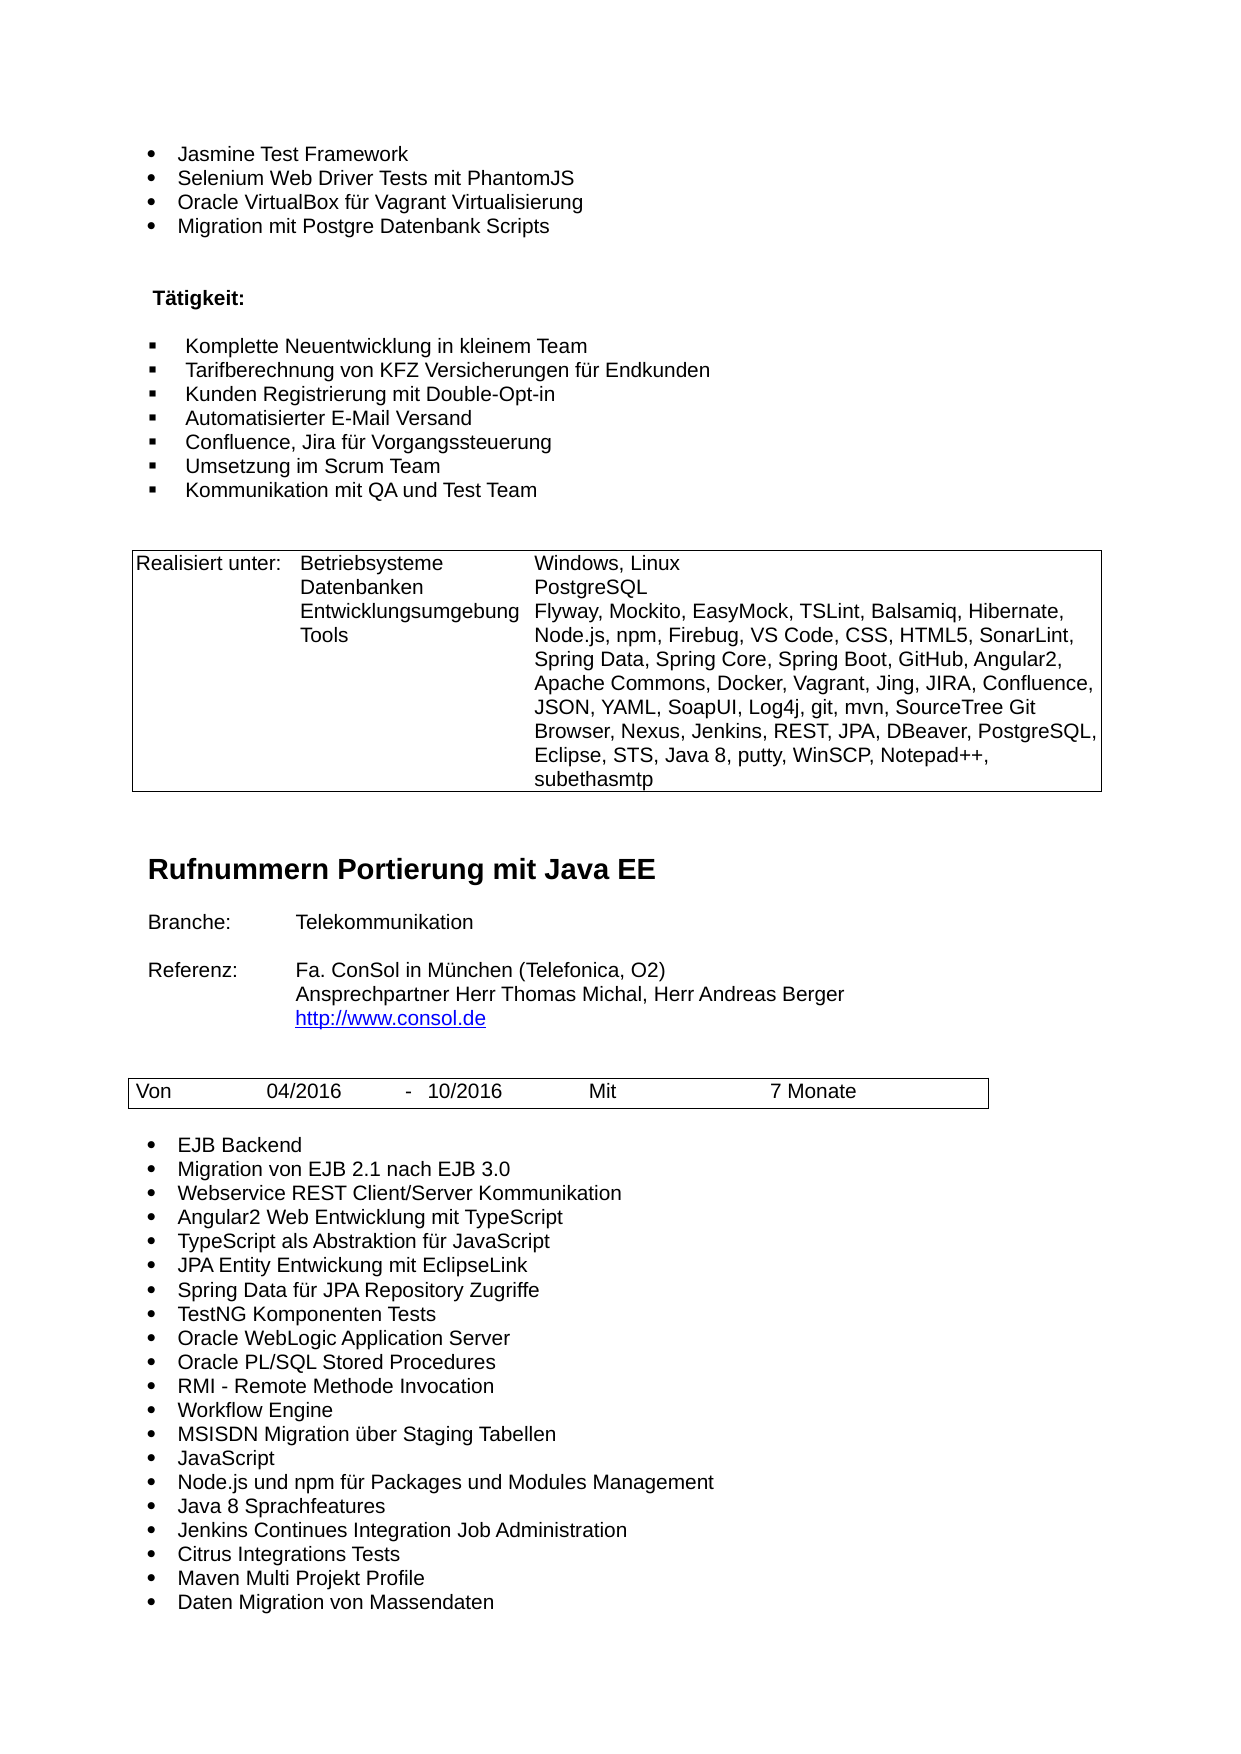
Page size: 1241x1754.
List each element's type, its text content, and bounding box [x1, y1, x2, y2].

list Migration mit Postgre Datenbank Scripts [148, 214, 1110, 238]
list Automatisierter E-Mail Versand [148, 406, 1110, 430]
list Java 8 Sprachfeatures [148, 1494, 1110, 1518]
list TestNG Komponenten Tests [148, 1301, 1110, 1326]
text Referenz: Fa. ConSol in München (Telefonica, O2) [148, 958, 1110, 982]
list Oracle WebLogic Application Server [148, 1326, 1110, 1349]
list Kunden Registrierung mit Double-Opt-in [148, 382, 1110, 406]
table_header Realisiert unter: [133, 551, 297, 599]
list Confluence, Jira für Vorgangssteuerung [148, 430, 1110, 454]
list Migration von EJB 2.1 nach EJB 3.0 [148, 1157, 1110, 1181]
table_cell Flyway, Mockito, EasyMock, TSLint, Balsamiq, Hibernate, Node.js, npm, Firebug, VS Code, CSS, HTML5, SonarLint, Spring Data, Spring Core, Spring Boot, GitHub, Angular2, Apache Commons, Docker, Vagrant, Jing, JIRA, Confluence, JSON, YAML, SoapUI, Log4j, git, mvn, SourceTree Git Browser, Nexus, Jenkins, REST, JPA, DBeaver, PostgreSQL, Eclipse, STS, Java 8, putty, WinSCP, Notepad++, subethasmtp [531, 599, 1101, 791]
table_header Von [129, 1079, 259, 1108]
list Komplette Neuentwicklung in kleinem Team [148, 334, 1110, 358]
list Angular2 Web Entwicklung mit TypeScript [148, 1205, 1110, 1229]
subtitle Rufnummern Portierung mit Java EE [148, 852, 1110, 886]
list Oracle PL/SQL Stored Procedures [148, 1349, 1110, 1374]
list JPA Entity Entwickung mit EclipseLink [148, 1253, 1110, 1277]
list Tarifberechnung von KFZ Versicherungen für Endkunden [148, 358, 1110, 382]
list Daten Migration von Massendaten [148, 1590, 1110, 1614]
list Citrus Integrations Tests [148, 1542, 1110, 1566]
list TypeScript als Abstraktion für JavaScript [148, 1229, 1110, 1253]
list Webservice REST Client/Server Kommunikation [148, 1181, 1110, 1205]
table_header 7 Monate [763, 1079, 988, 1108]
table_header Mit [581, 1079, 762, 1108]
table_header - [398, 1079, 420, 1108]
text http://www.consol.de [221, 1006, 1110, 1029]
list Umsetzung im Scrum Team [148, 454, 1110, 478]
list Selenium Web Driver Tests mit PhantomJS [148, 166, 1110, 190]
table_header Betriebsysteme Datenbanken [297, 551, 531, 599]
list Node.js und npm für Packages und Modules Management [148, 1470, 1110, 1494]
table_cell Entwicklungsumgebung Tools [297, 599, 531, 791]
list RMI - Remote Methode Invocation [148, 1374, 1110, 1398]
table_header Windows, Linux PostgreSQL [531, 551, 1101, 599]
list Maven Multi Projekt Profile [148, 1566, 1110, 1590]
table_header 10/2016 [420, 1079, 581, 1108]
text Tätigkeit: [152, 286, 1110, 310]
list EJB Backend [148, 1133, 1110, 1157]
list JavaScript [148, 1446, 1110, 1470]
table_header 04/2016 [259, 1079, 398, 1108]
text Ansprechpartner Herr Thomas Michal, Herr Andreas Berger [148, 982, 1110, 1006]
list Oracle VirtualBox für Vagrant Virtualisierung [148, 190, 1110, 214]
table_cell [133, 599, 297, 791]
list Workflow Engine [148, 1398, 1110, 1422]
list MSISDN Migration über Staging Tabellen [148, 1422, 1110, 1446]
list Jenkins Continues Integration Job Administration [148, 1518, 1110, 1542]
list Jasmine Test Framework [148, 142, 1110, 166]
list Spring Data für JPA Repository Zugriffe [148, 1277, 1110, 1301]
text Branche: Telekommunikation [148, 910, 1110, 934]
list Kommunikation mit QA und Test Team [148, 478, 1110, 502]
